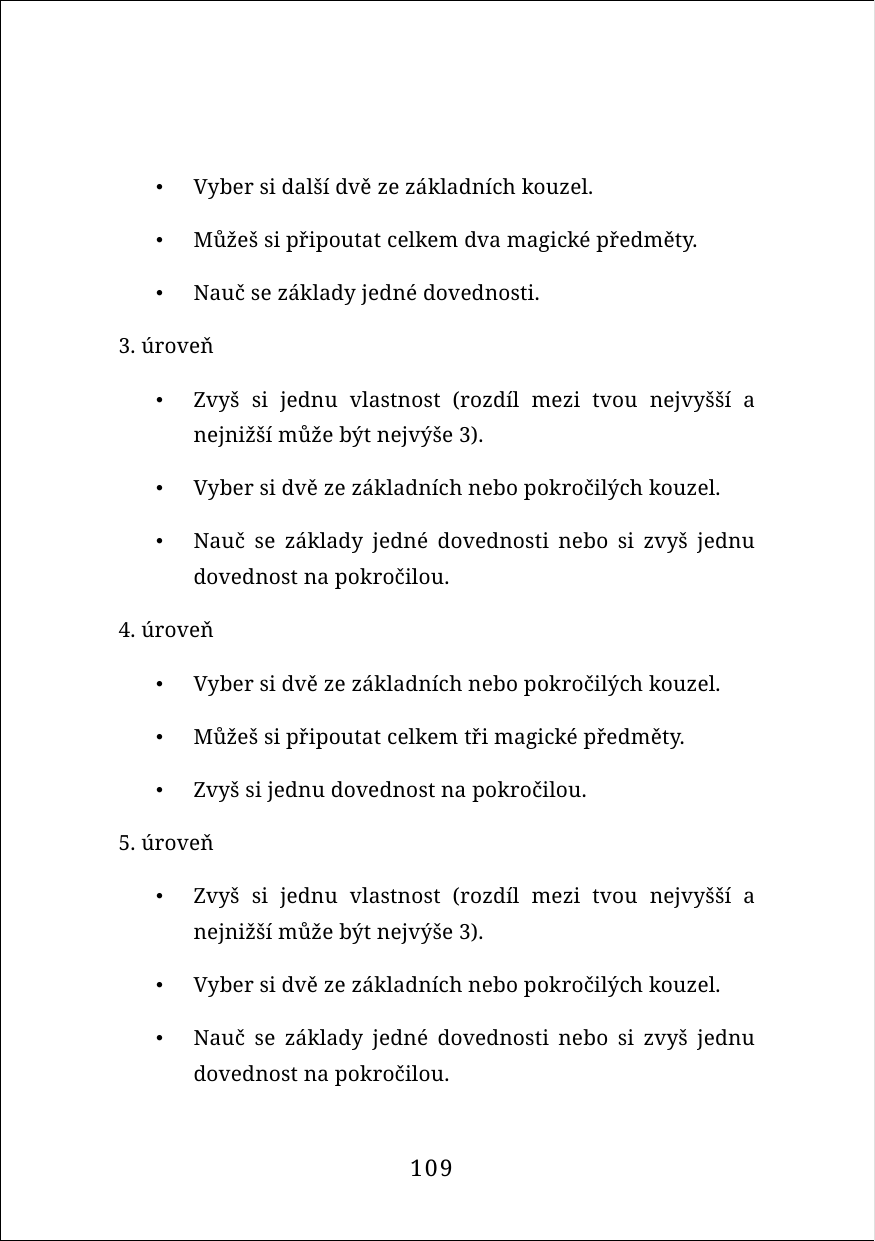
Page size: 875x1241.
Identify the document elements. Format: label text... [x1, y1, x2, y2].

list Vyber si dvě ze základních nebo pokročilých kouzel. [156, 669, 756, 697]
list Zvyš si jednu vlastnost (rozdíl mezi tvou nejvyšší a nejnižší může být nejvýše 3). [156, 385, 756, 449]
text 3. úroveň [118, 331, 756, 360]
list Vyber si dvě ze základních nebo pokročilých kouzel. [156, 473, 756, 502]
list Zvyš si jednu vlastnost (rozdíl mezi tvou nejvyšší a nejnižší může být nejvýše 3). [156, 882, 756, 946]
list Zvyš si jednu dovednost na pokročilou. [156, 775, 756, 803]
list Můžeš si připoutat celkem tři magické předměty. [156, 722, 756, 750]
list Můžeš si připoutat celkem dva magické předměty. [156, 225, 756, 253]
list Vyber si další dvě ze základních kouzel. [156, 172, 756, 200]
list Nauč se základy jedné dovednosti. [156, 278, 756, 307]
list Nauč se základy jedné dovednosti nebo si zvyš jednu dovednost na pokročilou. [156, 1023, 756, 1087]
list Vyber si dvě ze základních nebo pokročilých kouzel. [156, 970, 756, 999]
text 4. úroveň [118, 615, 756, 644]
text 5. úroveň [118, 828, 756, 857]
list Nauč se základy jedné dovednosti nebo si zvyš jednu dovednost na pokročilou. [156, 527, 756, 591]
